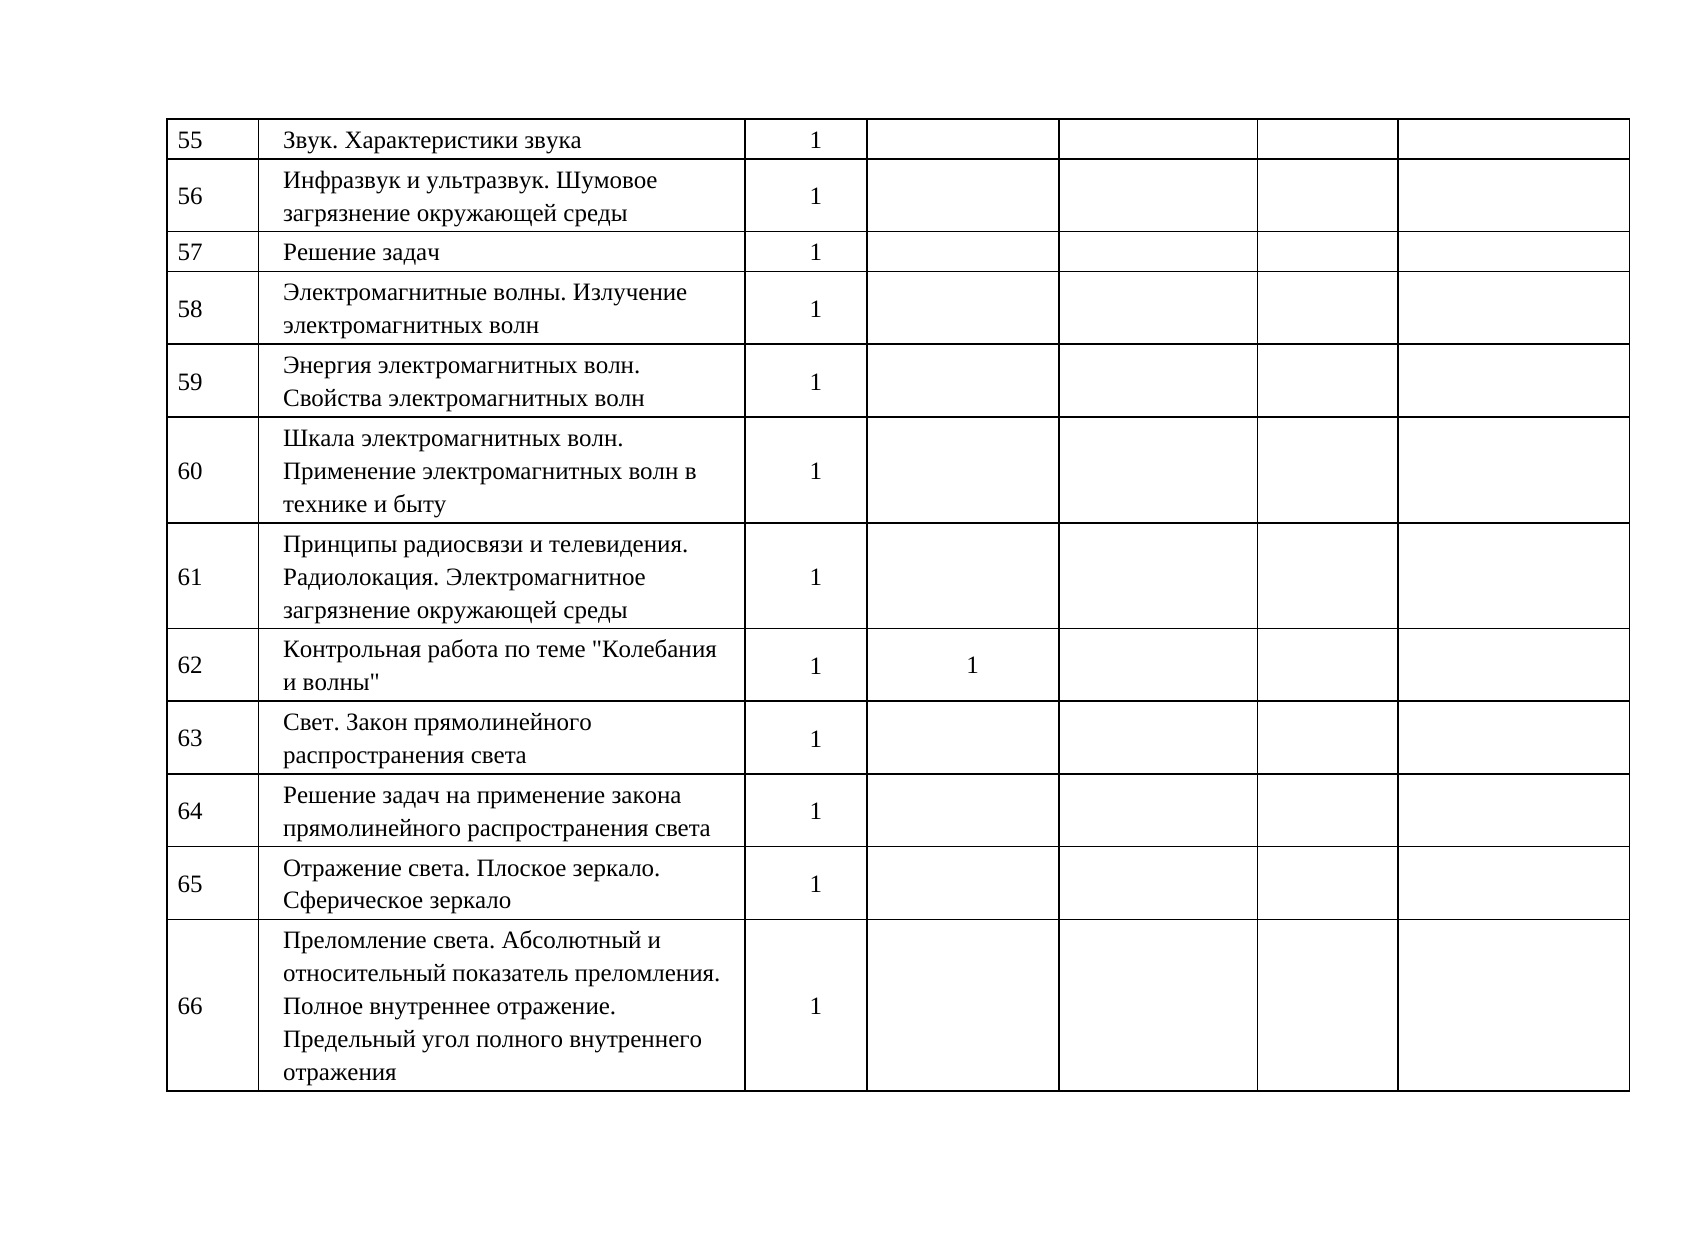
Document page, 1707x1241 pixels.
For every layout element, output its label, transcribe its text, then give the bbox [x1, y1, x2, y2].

table_cell [1399, 345, 1629, 416]
table_cell 1 [746, 160, 866, 231]
table_cell [1060, 920, 1257, 1090]
table_cell 59 [168, 345, 258, 416]
table_cell [1258, 775, 1397, 846]
table_cell [1060, 418, 1257, 522]
table_cell 1 [868, 629, 1058, 700]
table_cell [1258, 232, 1397, 271]
table_cell [1258, 702, 1397, 773]
table_cell [1399, 524, 1629, 627]
table_cell [1399, 418, 1629, 522]
table_cell Преломление света. Абсолютный и относительный показатель преломления. Полное внутреннее отражение. Предельный угол полного внутреннего отражения [259, 920, 744, 1090]
table_cell Свет. Закон прямолинейного распространения света [259, 702, 744, 773]
table_cell Отражение света. Плоское зеркало. Сферическое зеркало [259, 847, 744, 919]
table_cell 64 [168, 775, 258, 846]
table_cell 1 [746, 345, 866, 416]
table_cell 1 [746, 775, 866, 846]
table_cell 58 [168, 272, 258, 343]
table_cell [1399, 847, 1629, 919]
table_cell [1060, 120, 1257, 158]
table_cell Энергия электромагнитных волн. Свойства электромагнитных волн [259, 345, 744, 416]
table_cell [1258, 920, 1397, 1090]
table_cell [1399, 232, 1629, 271]
table_cell [868, 847, 1058, 919]
table_cell [1060, 629, 1257, 700]
table_cell 62 [168, 629, 258, 700]
table_cell [868, 920, 1058, 1090]
table_cell [1060, 524, 1257, 627]
table_cell 56 [168, 160, 258, 231]
table_cell [868, 702, 1058, 773]
table_cell [868, 524, 1058, 627]
table_cell 1 [746, 920, 866, 1090]
table_cell [1060, 702, 1257, 773]
table_cell Решение задач на применение закона прямолинейного распространения света [259, 775, 744, 846]
table_cell [1399, 120, 1629, 158]
table_cell Электромагнитные волны. Излучение электромагнитных волн [259, 272, 744, 343]
table_cell 55 [168, 120, 258, 158]
table_cell 1 [746, 524, 866, 627]
table_cell Шкала электромагнитных волн. Применение электромагнитных волн в технике и быту [259, 418, 744, 522]
table_cell Контрольная работа по теме "Колебания и волны" [259, 629, 744, 700]
table_cell [868, 775, 1058, 846]
table_cell [1258, 272, 1397, 343]
table_cell [1060, 160, 1257, 231]
table_cell [1258, 847, 1397, 919]
table_cell 1 [746, 232, 866, 271]
table_cell [868, 418, 1058, 522]
table_cell 60 [168, 418, 258, 522]
table_cell [868, 345, 1058, 416]
table_cell [1060, 345, 1257, 416]
table_cell 57 [168, 232, 258, 271]
table_cell [1060, 775, 1257, 846]
table_cell [868, 232, 1058, 271]
table_cell Решение задач [259, 232, 744, 271]
table_cell [1399, 629, 1629, 700]
table_cell Инфразвук и ультразвук. Шумовое загрязнение окружающей среды [259, 160, 744, 231]
table_cell 1 [746, 418, 866, 522]
table_cell [1399, 160, 1629, 231]
table_cell [1258, 160, 1397, 231]
table_cell [868, 160, 1058, 231]
table_cell [1399, 272, 1629, 343]
table_cell [1258, 418, 1397, 522]
table_cell 1 [746, 702, 866, 773]
table_cell [868, 120, 1058, 158]
table_cell [868, 272, 1058, 343]
table_cell 65 [168, 847, 258, 919]
table_cell 63 [168, 702, 258, 773]
table_cell 66 [168, 920, 258, 1090]
table_cell [1399, 775, 1629, 846]
table_cell Принципы радиосвязи и телевидения. Радиолокация. Электромагнитное загрязнение окружающей среды [259, 524, 744, 627]
table_cell [1060, 272, 1257, 343]
table_cell [1060, 847, 1257, 919]
table_cell [1258, 629, 1397, 700]
table_cell 1 [746, 120, 866, 158]
table_cell 1 [746, 629, 866, 700]
table_cell [1399, 702, 1629, 773]
table_cell [1258, 120, 1397, 158]
table_cell 1 [746, 272, 866, 343]
table_cell 61 [168, 524, 258, 627]
table_cell [1399, 920, 1629, 1090]
table_cell 1 [746, 847, 866, 919]
table_cell Звук. Характеристики звука [259, 120, 744, 158]
table_cell [1060, 232, 1257, 271]
table_cell [1258, 524, 1397, 627]
table_cell [1258, 345, 1397, 416]
